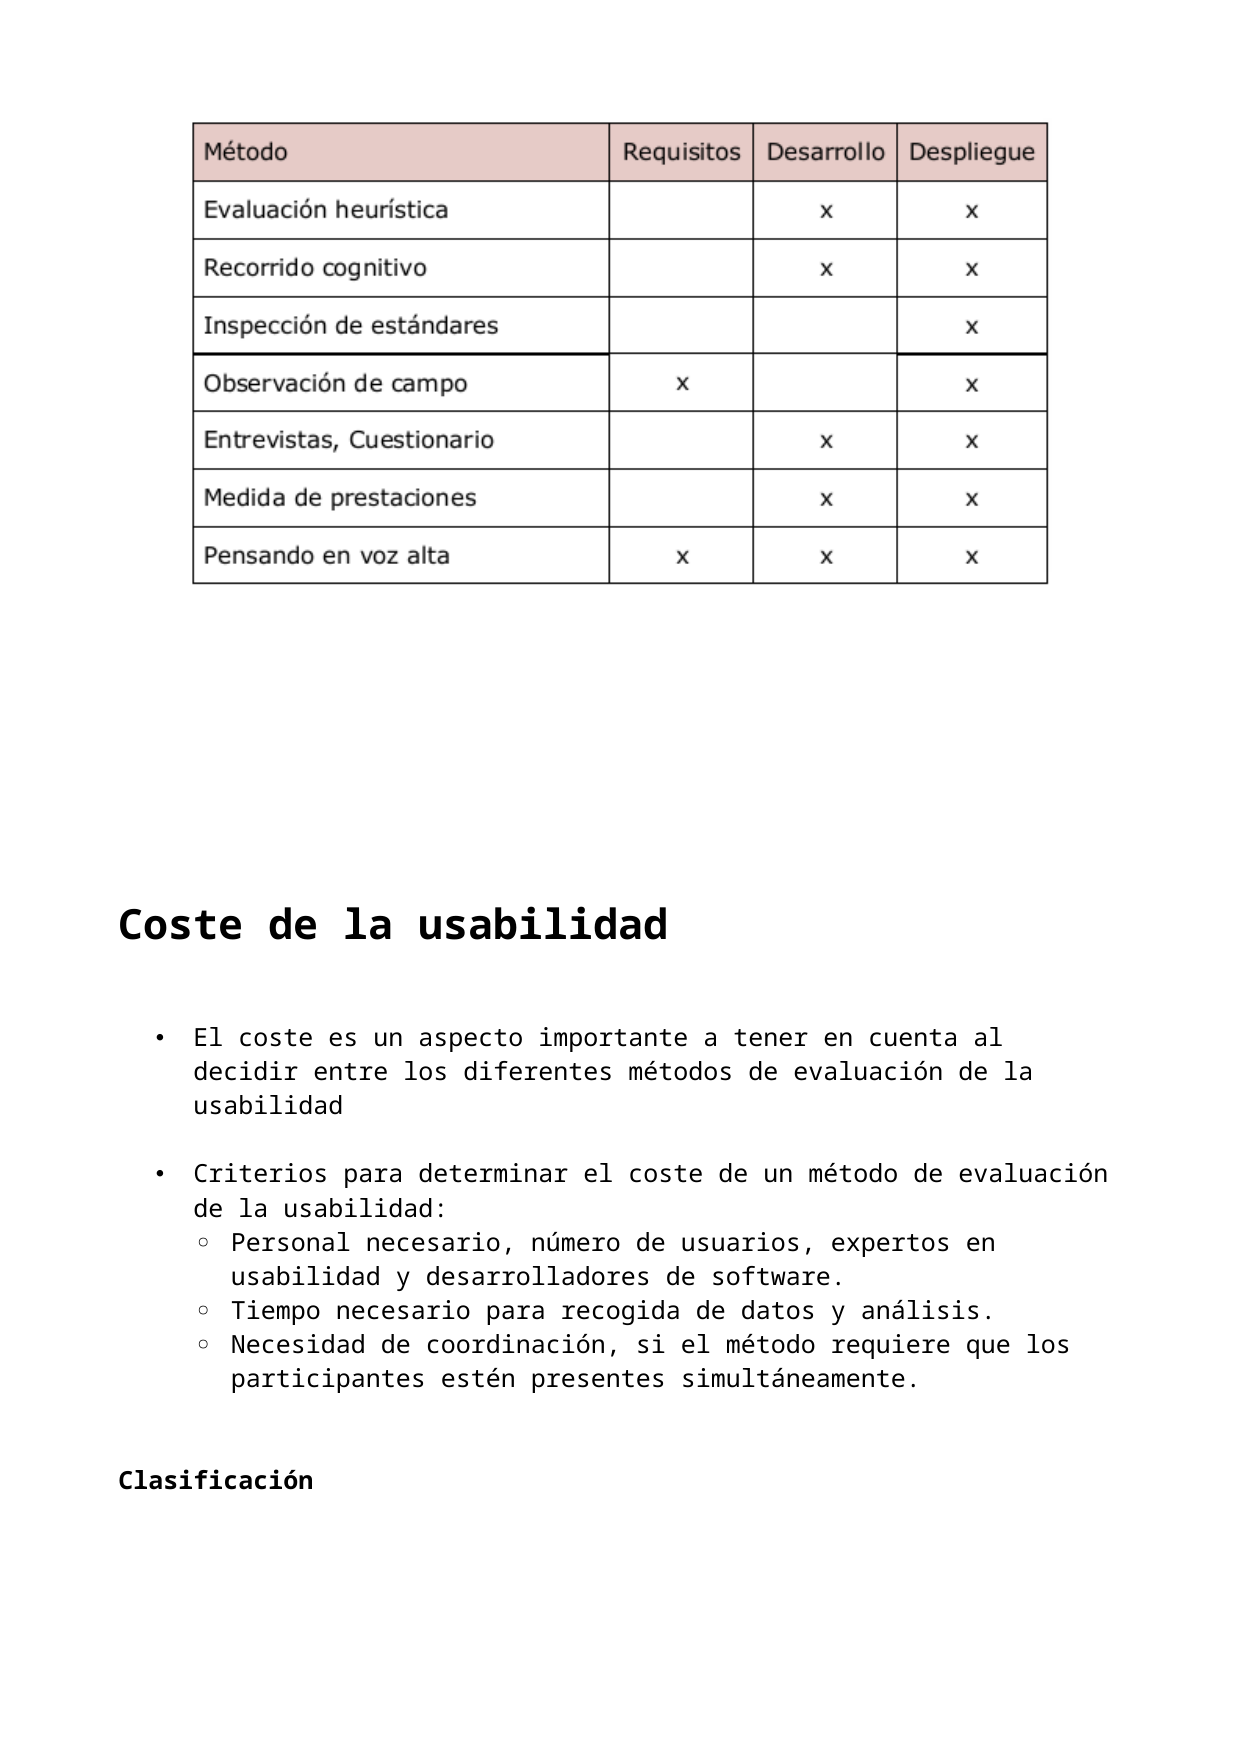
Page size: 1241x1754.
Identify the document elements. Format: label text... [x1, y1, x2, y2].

picture [188, 118, 1053, 589]
list Tiempo necesario para recogida de datos y análisis. [193, 1292, 1122, 1326]
text Clasificación [118, 1463, 1122, 1497]
list Personal necesario, número de usuarios, expertos en usabilidad y desarrolladores de software. [193, 1224, 1122, 1292]
list Necesidad de coordinación, si el método requiere que los participantes estén presentes simultáneamente. [193, 1326, 1122, 1394]
list Criterios para determinar el coste de un método de evaluación de la usabilidad: [156, 1156, 1122, 1224]
text Coste de la usabilidad [118, 895, 1122, 952]
list El coste es un aspecto importante a tener en cuenta al decidir entre los diferentes métodos de evaluación de la usabilidad [156, 1020, 1122, 1122]
